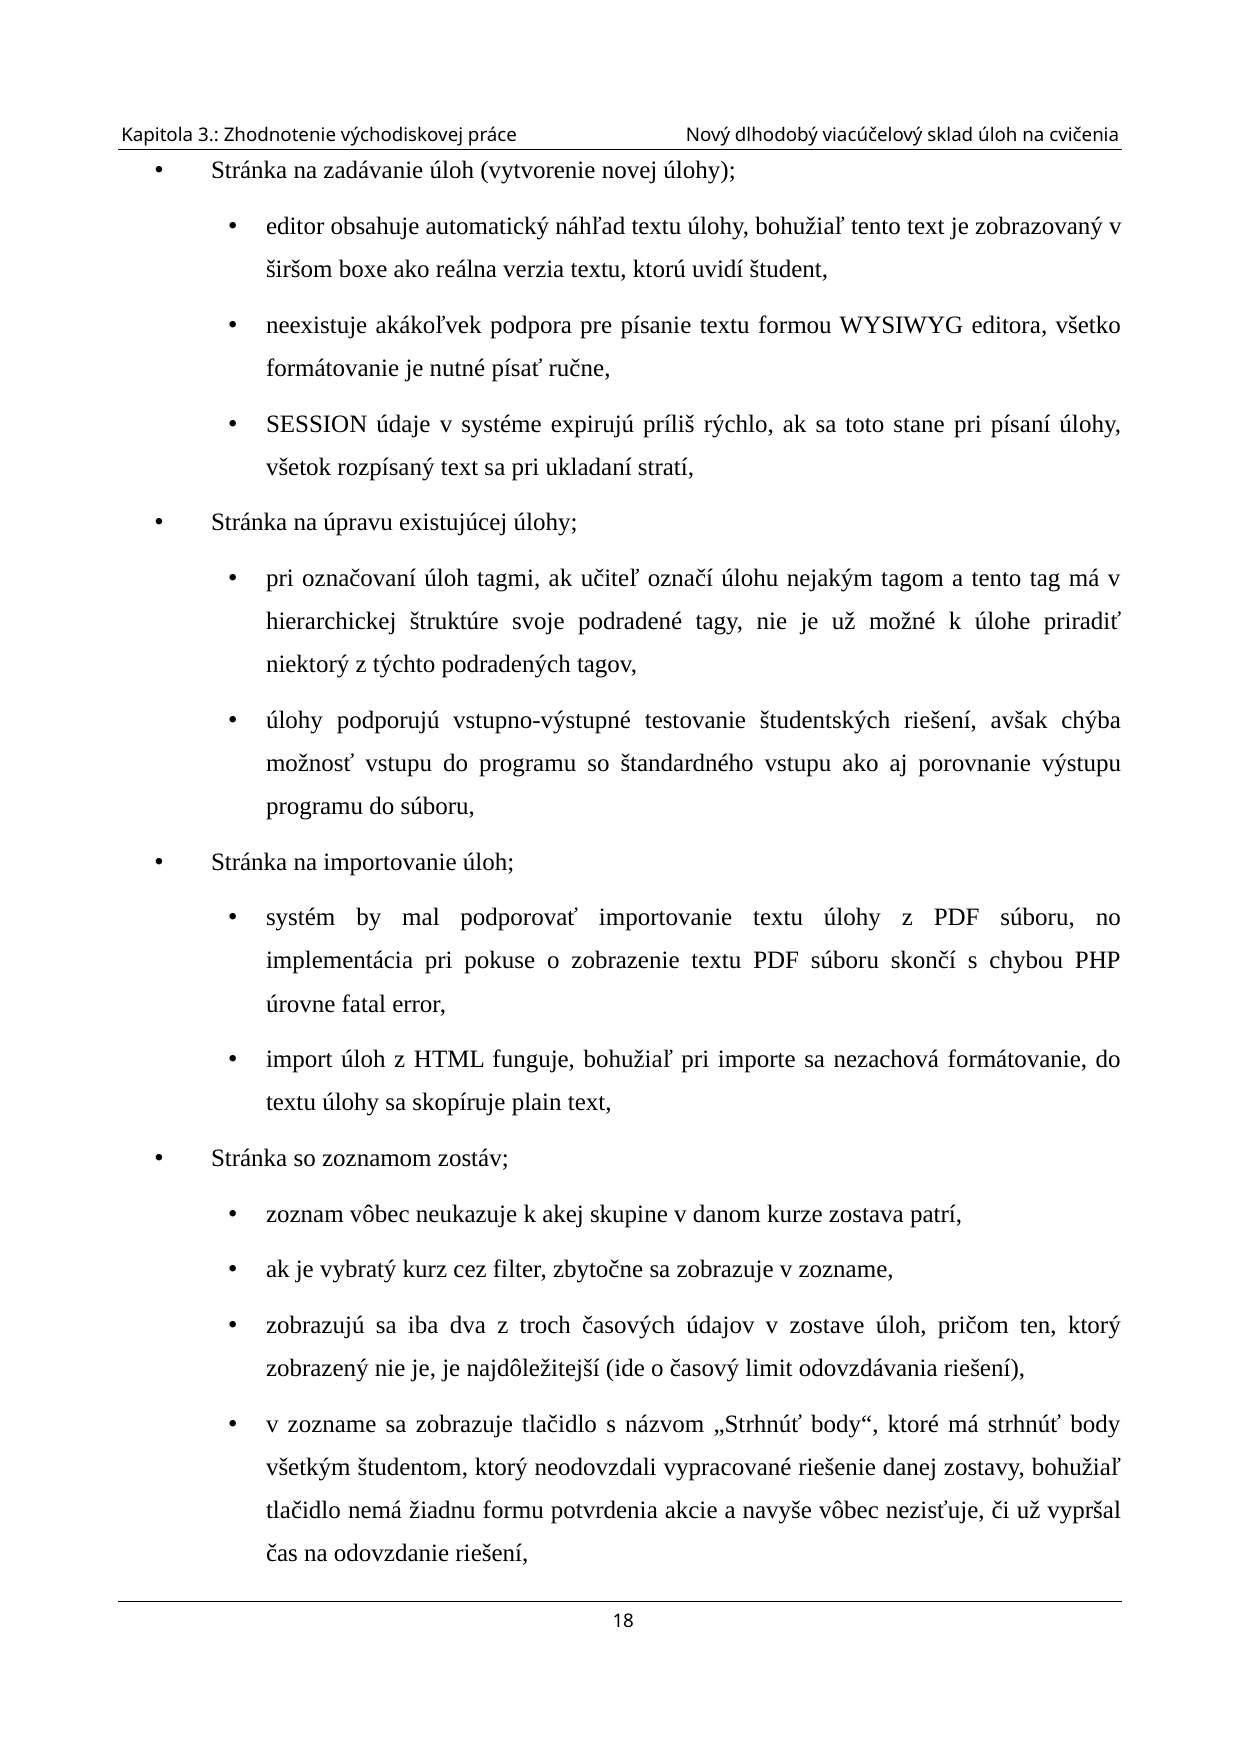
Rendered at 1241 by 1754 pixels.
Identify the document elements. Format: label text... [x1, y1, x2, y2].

list editor obsahuje automatický náhľad textu úlohy, bohužiaľ tento text je zobrazovaný v širšom boxe ako reálna verzia textu, ktorú uvidí študent, [228, 211, 1122, 283]
list zoznam vôbec neukazuje k akej skupine v danom kurze zostava patrí, [228, 1199, 1122, 1227]
list ak je vybratý kurz cez filter, zbytočne sa zobrazuje v zozname, [228, 1254, 1122, 1283]
list import úloh z HTML funguje, bohužiaľ pri importe sa nezachová formátovanie, do textu úlohy sa skopíruje plain text, [228, 1044, 1122, 1116]
list SESSION údaje v systéme expirujú príliš rýchlo, ak sa toto stane pri písaní úlohy, všetok rozpísaný text sa pri ukladaní stratí, [228, 409, 1122, 481]
list v zozname sa zobrazuje tlačidlo s názvom „Strhnúť body“, ktoré má strhnúť body všetkým študentom, ktorý neodovzdali vypracované riešenie danej zostavy, bohužiaľ tlačidlo nemá žiadnu formu potvrdenia akcie a navyše vôbec nezisťuje, či už vypršal čas na odovzdanie riešení, [228, 1409, 1122, 1567]
list pri označovaní úloh tagmi, ak učiteľ označí úlohu nejakým tagom a tento tag má v hierarchickej štruktúre svoje podradené tagy, nie je už možné k úlohe priradiť niektorý z týchto podradených tagov, [228, 563, 1122, 678]
list Stránka na zadávanie úloh (vytvorenie novej úlohy); [154, 156, 1122, 184]
list úlohy podporujú vstupno-výstupné testovanie študentských riešení, avšak chýba možnosť vstupu do programu so štandardného vstupu ako aj porovnanie výstupu programu do súboru, [228, 705, 1122, 820]
list zobrazujú sa iba dva z troch časových údajov v zostave úloh, pričom ten, ktorý zobrazený nie je, je najdôležitejší (ide o časový limit odovzdávania riešení), [228, 1310, 1122, 1382]
list Stránka na importovanie úloh; [154, 847, 1122, 876]
list Stránka so zoznamom zostáv; [154, 1143, 1122, 1172]
list Stránka na úpravu existujúcej úlohy; [154, 507, 1122, 536]
list systém by mal podporovať importovanie textu úlohy z PDF súboru, no implementácia pri pokuse o zobrazenie textu PDF súboru skončí s chybou PHP úrovne fatal error, [228, 902, 1122, 1017]
list neexistuje akákoľvek podpora pre písanie textu formou WYSIWYG editora, všetko formátovanie je nutné písať ručne, [228, 310, 1122, 382]
